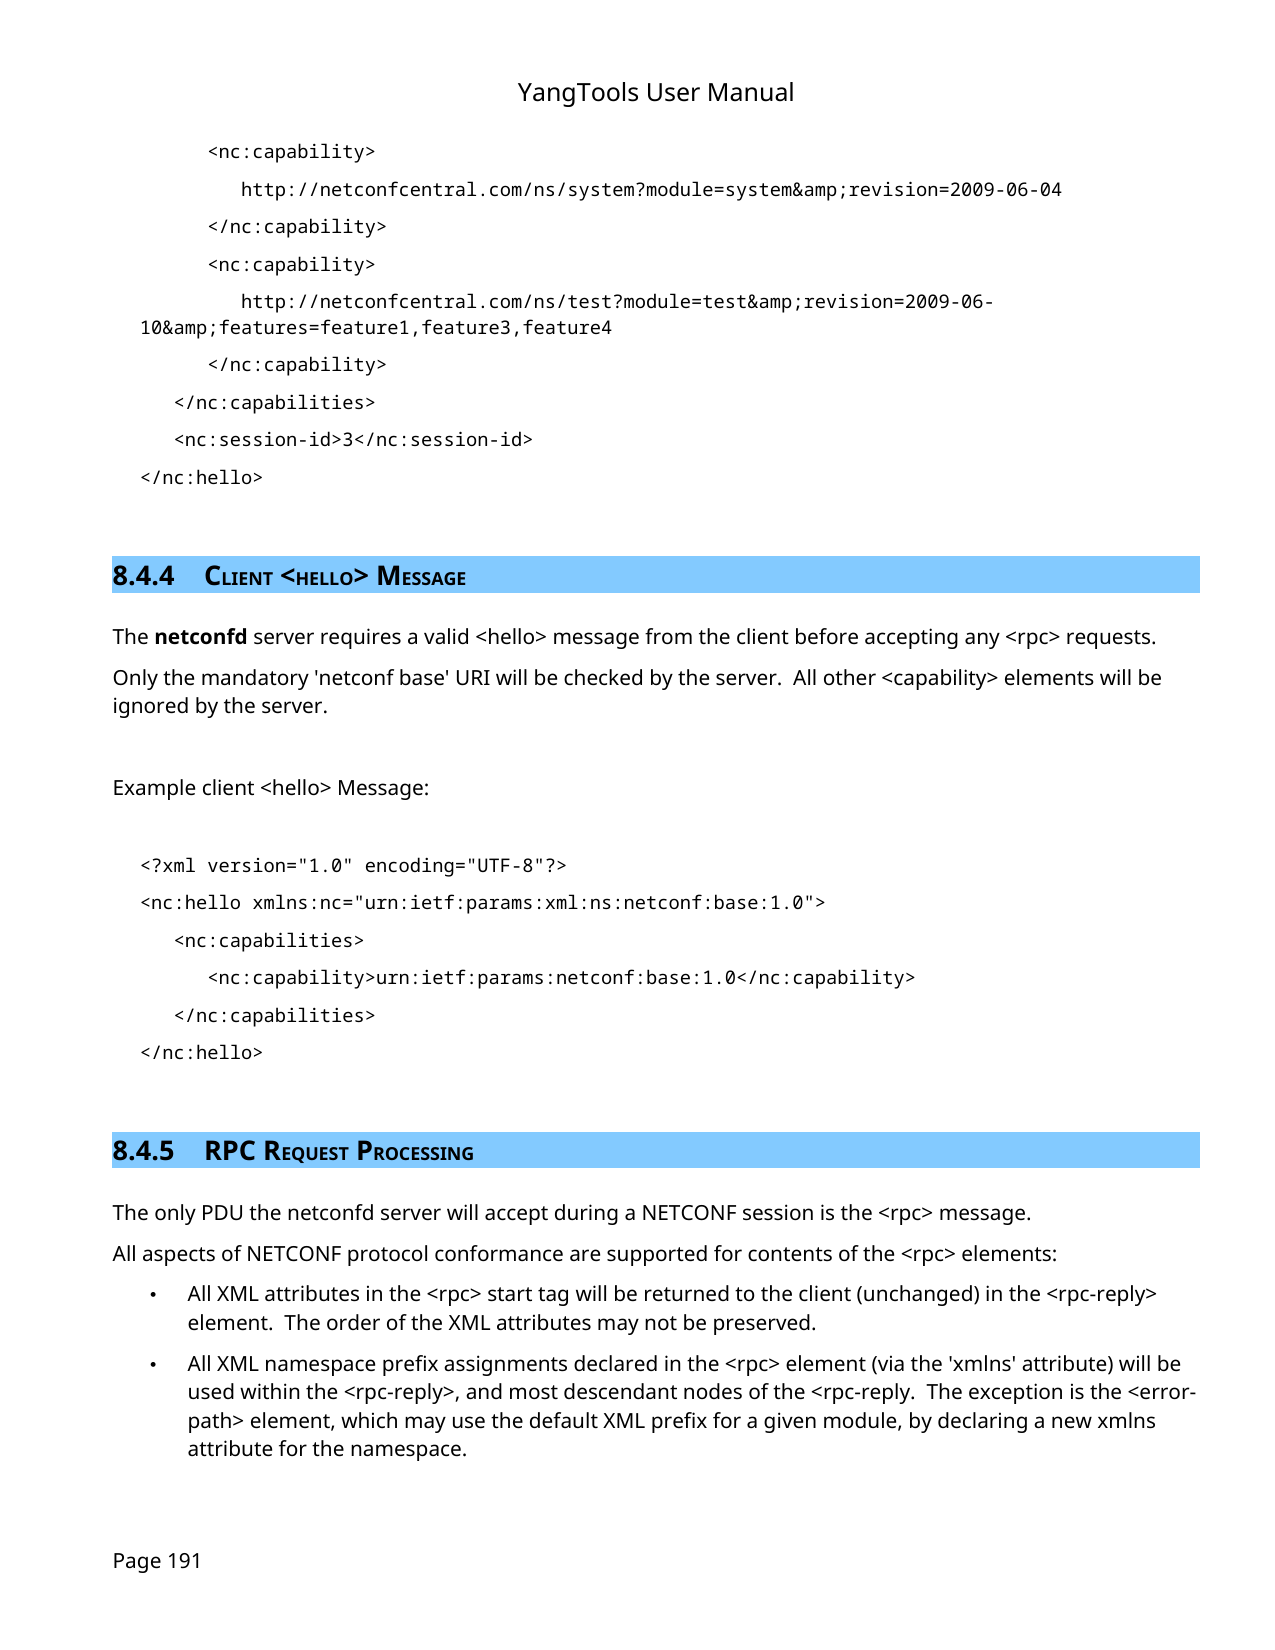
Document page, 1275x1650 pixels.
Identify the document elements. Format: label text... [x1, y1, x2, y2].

text <?xml version="1.0" encoding="UTF-8"?> [139, 852, 1200, 877]
text http://netconfcentral.com/ns/system?module=system&amp;revision=2009-06-04 [139, 176, 1200, 202]
text <nc:capability> [139, 138, 1200, 164]
text <nc:capability>urn:ietf:params:netconf:base:1.0</nc:capability> [139, 964, 1200, 990]
text </nc:capability> [139, 213, 1200, 239]
text </nc:hello> [139, 464, 1200, 489]
text Only the mandatory 'netconf base' URI will be checked by the server. All other <capability> elements will be ignored by the server. [112, 663, 1200, 720]
text <nc:capabilities> [139, 927, 1200, 952]
text <nc:session-id>3</nc:session-id> [139, 427, 1200, 452]
list All XML namespace prefix assignments declared in the <rpc> element (via the 'xmlns' attribute) will be used within the <rpc-reply>, and most descendant nodes of the <rpc-reply. The exception is the <error-path> element, which may use the default XML prefix for a given module, by declaring a new xmlns attribute for the namespace. [150, 1349, 1200, 1463]
text <nc:capability> [139, 251, 1200, 277]
text All aspects of NETCONF protocol conformance are supported for contents of the <rpc> elements: [112, 1239, 1200, 1267]
subtitle RPC Request Processing [112, 1132, 1200, 1168]
subtitle Client <hello> Message [112, 556, 1200, 593]
text </nc:hello> [139, 1039, 1200, 1065]
text </nc:capabilities> [139, 1002, 1200, 1027]
text </nc:capability> [139, 352, 1200, 377]
text The only PDU the netconfd server will accept during a NETCONF session is the <rpc> message. [112, 1198, 1200, 1226]
text <nc:hello xmlns:nc="urn:ietf:params:xml:ns:netconf:base:1.0"> [139, 889, 1200, 915]
list All XML attributes in the <rpc> start tag will be returned to the client (unchanged) in the <rpc-reply> element. The order of the XML attributes may not be preserved. [150, 1279, 1200, 1336]
text The netconfd server requires a valid <hello> message from the client before accepting any <rpc> requests. [112, 622, 1200, 651]
text http://netconfcentral.com/ns/test?module=test&amp;revision=2009-06-10&amp;features=feature1,feature3,feature4 [139, 288, 1200, 339]
text </nc:capabilities> [139, 389, 1200, 414]
text Example client <hello> Message: [112, 773, 1200, 802]
